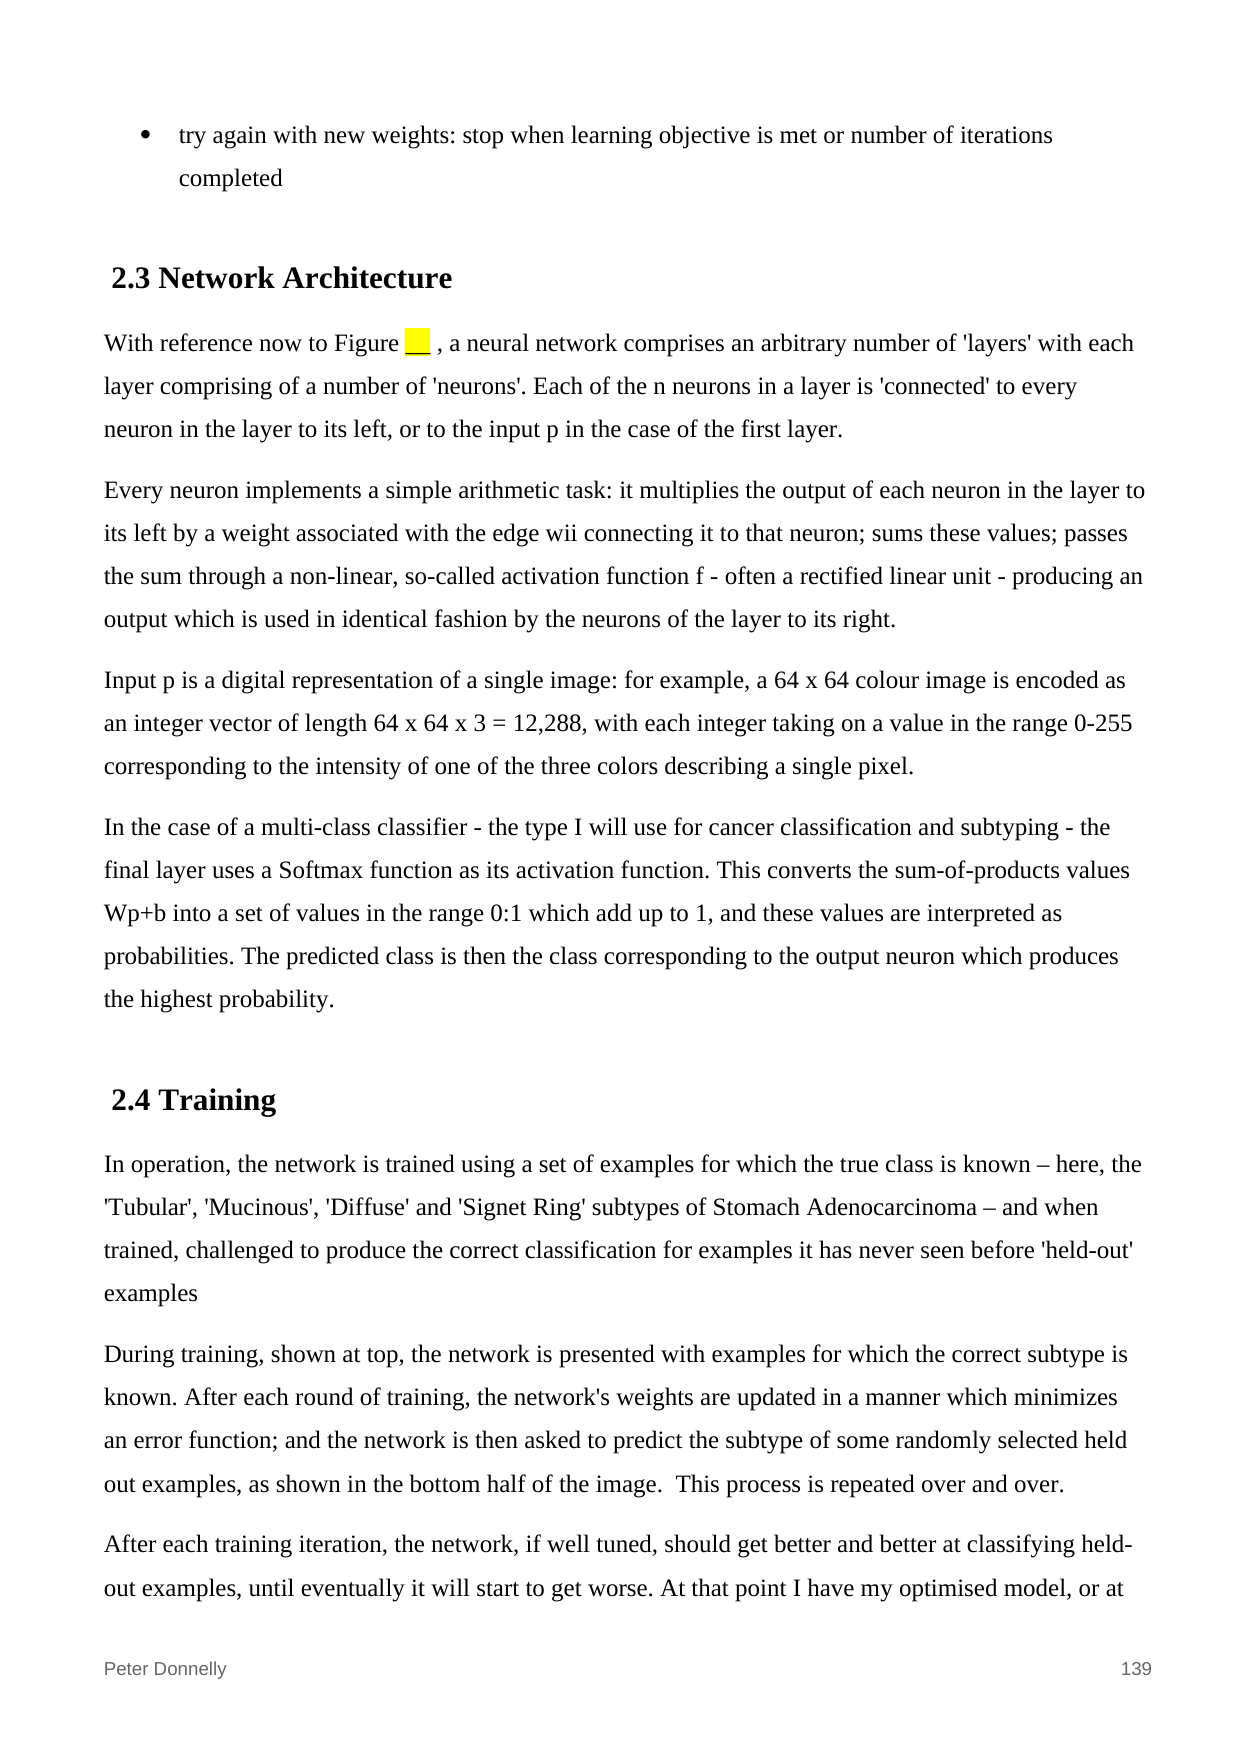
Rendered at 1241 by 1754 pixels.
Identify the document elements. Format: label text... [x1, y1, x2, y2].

text Every neuron implements a simple arithmetic task: it multiplies the output of each neuron in the layer to its left by a weight associated with the edge wii connecting it to that neuron; sums these values; passes the sum through a non-linear, so-called activation function f - often a rectified linear unit - producing an output which is used in identical fashion by the neurons of the layer to its right. [103, 475, 1146, 633]
text Input p is a digital representation of a single image: for example, a 64 x 64 colour image is encoded as an integer vector of length 64 x 64 x 3 = 12,288, with each integer taking on a value in the range 0-255 corresponding to the intensity of one of the three colors describing a single pixel. [103, 665, 1146, 780]
text With reference now to Figure __ , a neural network comprises an arbitrary number of 'layers' with each layer comprising of a number of 'neurons'. Each of the n neurons in a layer is 'connected' to every neuron in the layer to its left, or to the input p in the case of the first layer. [103, 328, 1146, 443]
text During training, shown at top, the network is presented with examples for which the correct subtype is known. After each round of training, the network's weights are updated in a manner which minimizes an error function; and the network is then asked to predict the subtype of some randomly selected held out examples, as shown in the bottom half of the image. This process is repeated over and over. [103, 1339, 1146, 1497]
list try again with new weights: stop when learning objective is met or number of iterations completed [141, 120, 1146, 192]
text In the case of a multi-class classifier - the type I will use for cancer classification and subtyping - the final layer uses a Softmax function as its activation function. This converts the sum-of-products values Wp+b into a set of values in the range 0:1 which add up to 1, and these values are interpreted as probabilities. The predicted class is then the class corresponding to the output neuron which produces the highest probability. [103, 812, 1146, 1013]
subtitle Training [103, 1081, 1146, 1117]
text In operation, the network is trained using a set of examples for which the true class is known – here, the 'Tubular', 'Mucinous', 'Diffuse' and 'Signet Ring' subtypes of Stomach Adenocarcinoma – and when trained, challenged to produce the correct classification for examples it has never seen before 'held-out' examples [103, 1149, 1146, 1307]
subtitle Network Architecture [103, 259, 1146, 295]
text After each training iteration, the network, if well tuned, should get better and better at classifying held-out examples, until eventually it will start to get worse. At that point I have my optimised model, or at [103, 1529, 1146, 1601]
